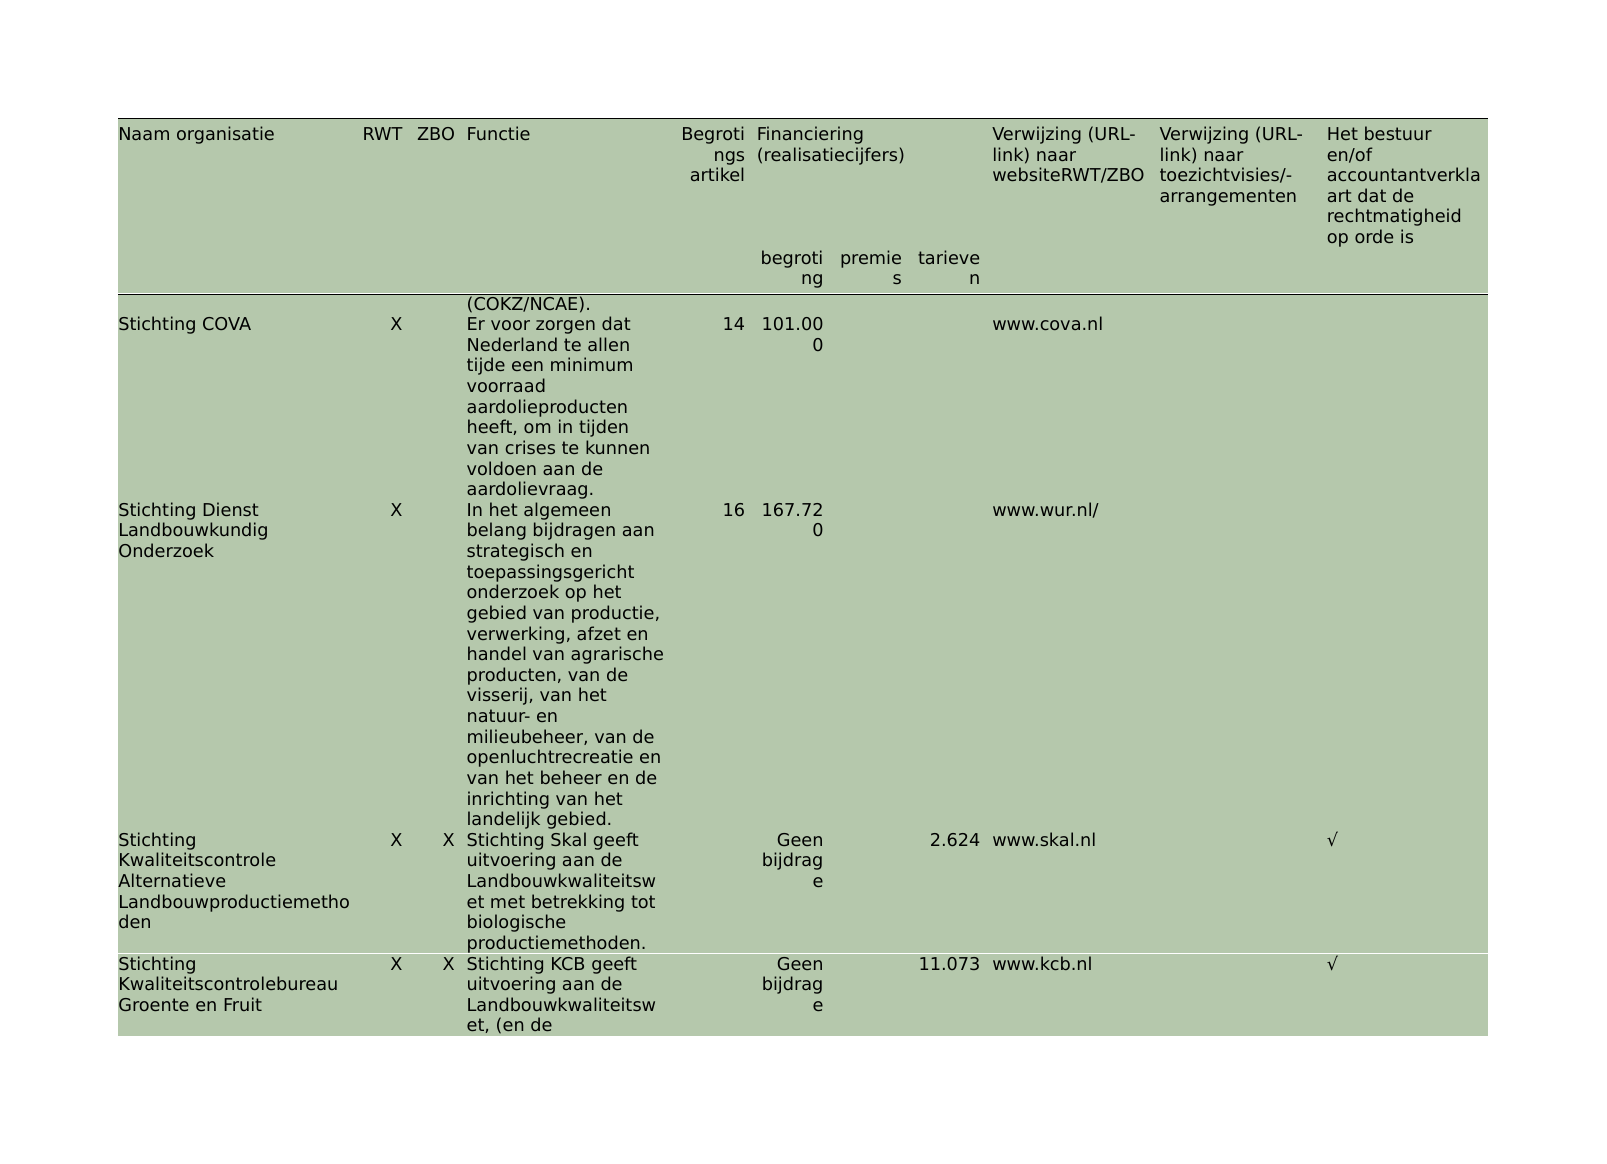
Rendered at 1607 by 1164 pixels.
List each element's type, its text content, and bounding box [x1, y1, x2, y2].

table_header Financiering (realisatiecijfers) [751, 119, 986, 248]
table_cell Stichting COVA [118, 314, 356, 500]
table_cell [408, 248, 461, 293]
table_cell X [356, 500, 408, 830]
table_cell [356, 295, 408, 314]
table_cell [408, 500, 461, 830]
table_cell www.kcb.nl [986, 954, 1153, 1036]
table_cell Er voor zorgen dat Nederland te allen tijde een minimum voorraad aardolieproducten heeft, om in tijden van crises te kunnen voldoen aan de aardolievraag. [461, 314, 672, 500]
table_cell In het algemeen belang bijdragen aan strategisch en toepassingsgericht onderzoek op het gebied van productie, verwerking, afzet en handel van agrarische producten, van de visserij, van het natuur- en milieubeheer, van de openluchtrecreatie en van het beheer en de inrichting van het landelijk gebied. [461, 500, 672, 830]
table_cell [1321, 295, 1488, 314]
table_cell X [408, 954, 461, 1036]
table_cell Stichting KCB geeft uitvoering aan de Landbouwkwaliteitswet, (en de [461, 954, 672, 1036]
table_cell 14 [672, 314, 751, 500]
table_cell √ [1321, 954, 1488, 1036]
table_cell [1154, 500, 1321, 830]
table_cell [986, 248, 1153, 293]
table_cell Stichting Kwaliteitscontrolebureau Groente en Fruit [118, 954, 356, 1036]
table_cell [829, 830, 908, 953]
table_cell [1154, 248, 1321, 293]
table_cell www.skal.nl [986, 830, 1153, 953]
table_cell [118, 248, 356, 293]
table_header Begrotings artikel [672, 119, 751, 248]
table_cell [461, 248, 672, 293]
table_cell [908, 500, 986, 830]
table_cell 101.000 [751, 314, 829, 500]
table_cell X [356, 830, 408, 953]
table_cell 11.073 [908, 954, 986, 1036]
table_cell √ [1321, 830, 1488, 953]
table_cell [672, 830, 751, 953]
table_cell 16 [672, 500, 751, 830]
table_cell [829, 314, 908, 500]
table_cell Stichting Skal geeft uitvoering aan de Landbouwkwaliteitswet met betrekking tot biologische productiemethoden. [461, 830, 672, 953]
table_cell premies [829, 248, 908, 293]
table_cell tarieven [908, 248, 986, 293]
table_cell Geen bijdrage [751, 830, 829, 953]
table_header Het bestuur en/of accountantverklaart dat de rechtmatigheid op orde is [1321, 119, 1488, 248]
table_cell [1321, 314, 1488, 500]
table_cell [829, 500, 908, 830]
table_cell [1321, 248, 1488, 293]
table_cell [908, 295, 986, 314]
table_cell [908, 314, 986, 500]
table_header Verwijzing (URL-link) naar toezichtvisies/-arrangementen [1154, 119, 1321, 248]
table_cell [408, 314, 461, 500]
table_cell [672, 295, 751, 314]
table_cell X [356, 954, 408, 1036]
table_cell 2.624 [908, 830, 986, 953]
table_cell [408, 295, 461, 314]
table_header RWT [356, 119, 408, 248]
table_header Functie [461, 119, 672, 248]
table_cell begroting [751, 248, 829, 293]
table_cell [829, 295, 908, 314]
table_cell [829, 954, 908, 1036]
table_cell Stichting Kwaliteitscontrole Alternatieve Landbouwproductiemethoden [118, 830, 356, 953]
table_cell [1154, 954, 1321, 1036]
table_cell X [356, 314, 408, 500]
table_cell 167.720 [751, 500, 829, 830]
table_cell [751, 295, 829, 314]
table_header ZBO [408, 119, 461, 248]
table_cell www.wur.nl/ [986, 500, 1153, 830]
table_cell [672, 954, 751, 1036]
table_cell X [408, 830, 461, 953]
table_cell www.cova.nl [986, 314, 1153, 500]
table_header Verwijzing (URL-link) naar websiteRWT/ZBO [986, 119, 1153, 248]
table_cell [986, 295, 1153, 314]
table_cell (COKZ/NCAE). [461, 295, 672, 314]
table_cell [1154, 314, 1321, 500]
table_cell Stichting Dienst Landbouwkundig Onderzoek [118, 500, 356, 830]
table_cell Geen bijdrage [751, 954, 829, 1036]
table_cell [118, 295, 356, 314]
table_cell [1321, 500, 1488, 830]
table_cell [356, 248, 408, 293]
table_cell [672, 248, 751, 293]
table_cell [1154, 295, 1321, 314]
table_cell [1154, 830, 1321, 953]
table_header Naam organisatie [118, 119, 356, 248]
